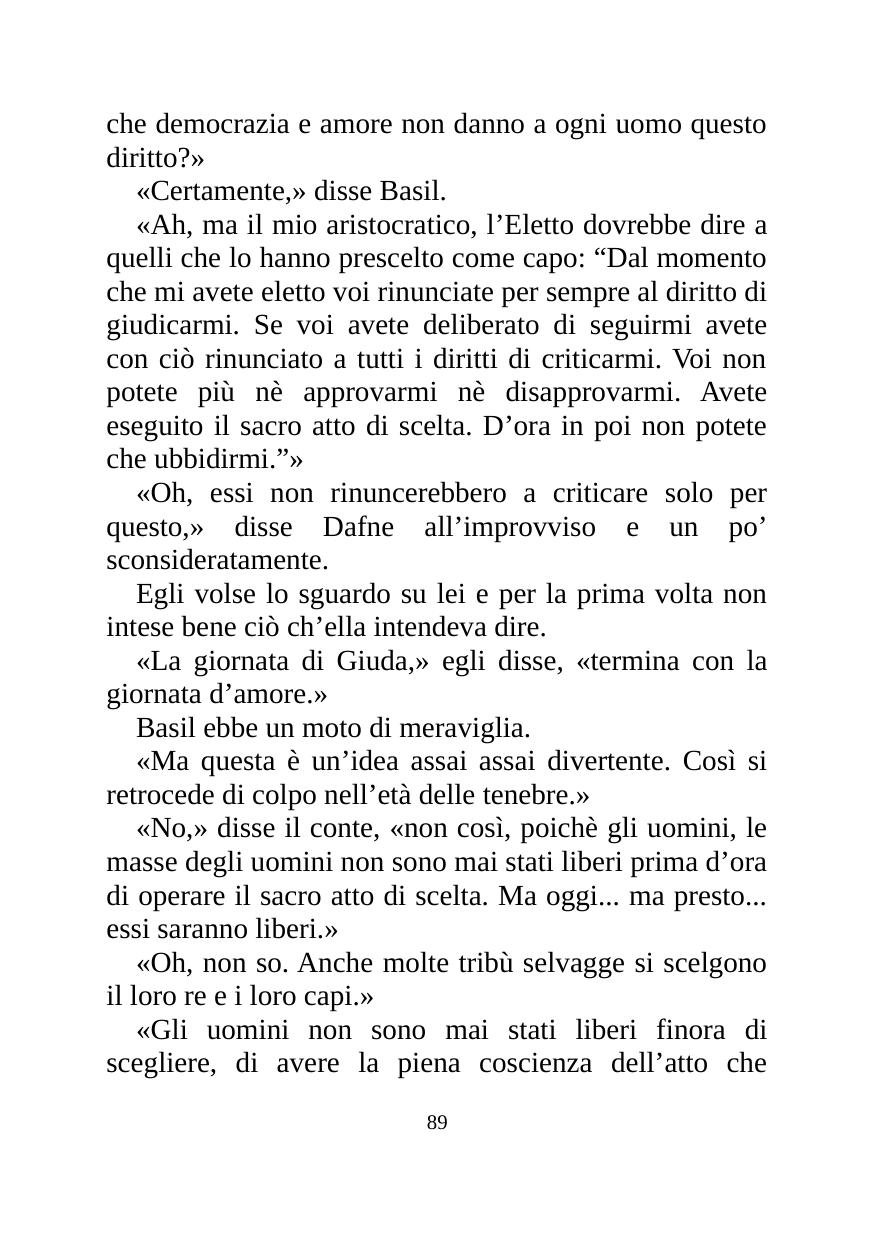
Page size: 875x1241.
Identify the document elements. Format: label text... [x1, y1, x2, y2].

text Egli volse lo sguardo su lei e per la prima volta non intese bene ciò ch’ella intendeva dire. [106, 576, 768, 643]
text «Ah, ma il mio aristocratico, l’Eletto dovrebbe dire a quelli che lo hanno prescelto come capo: “Dal momento che mi avete eletto voi rinunciate per sempre al diritto di giudicarmi. Se voi avete deliberato di seguirmi avete con ciò rinunciato a tutti i diritti di criticarmi. Voi non potete più nè approvarmi nè disapprovarmi. Avete eseguito il sacro atto di scelta. D’ora in poi non potete che ubbidirmi.”» [106, 207, 768, 475]
text Basil ebbe un moto di meraviglia. [106, 710, 768, 743]
text «Oh, essi non rinuncerebbero a criticare solo per questo,» disse Dafne all’improvviso e un po’ sconsideratamente. [106, 475, 768, 576]
text «No,» disse il conte, «non così, poichè gli uomini, le masse degli uomini non sono mai stati liberi prima d’ora di operare il sacro atto di scelta. Ma oggi... ma presto... essi saranno liberi.» [106, 811, 768, 945]
text «La giornata di Giuda,» egli disse, «termina con la giornata d’amore.» [106, 643, 768, 710]
text «Certamente,» disse Basil. [106, 173, 768, 207]
text che democrazia e amore non danno a ogni uomo questo diritto?» [106, 106, 768, 173]
text «Gli uomini non sono mai stati liberi finora di scegliere, di avere la piena coscienza dell’atto che [106, 1012, 768, 1079]
text «Oh, non so. Anche molte tribù selvagge si scelgono il loro re e i loro capi.» [106, 945, 768, 1012]
text «Ma questa è un’idea assai assai divertente. Così si retrocede di colpo nell’età delle tenebre.» [106, 743, 768, 811]
